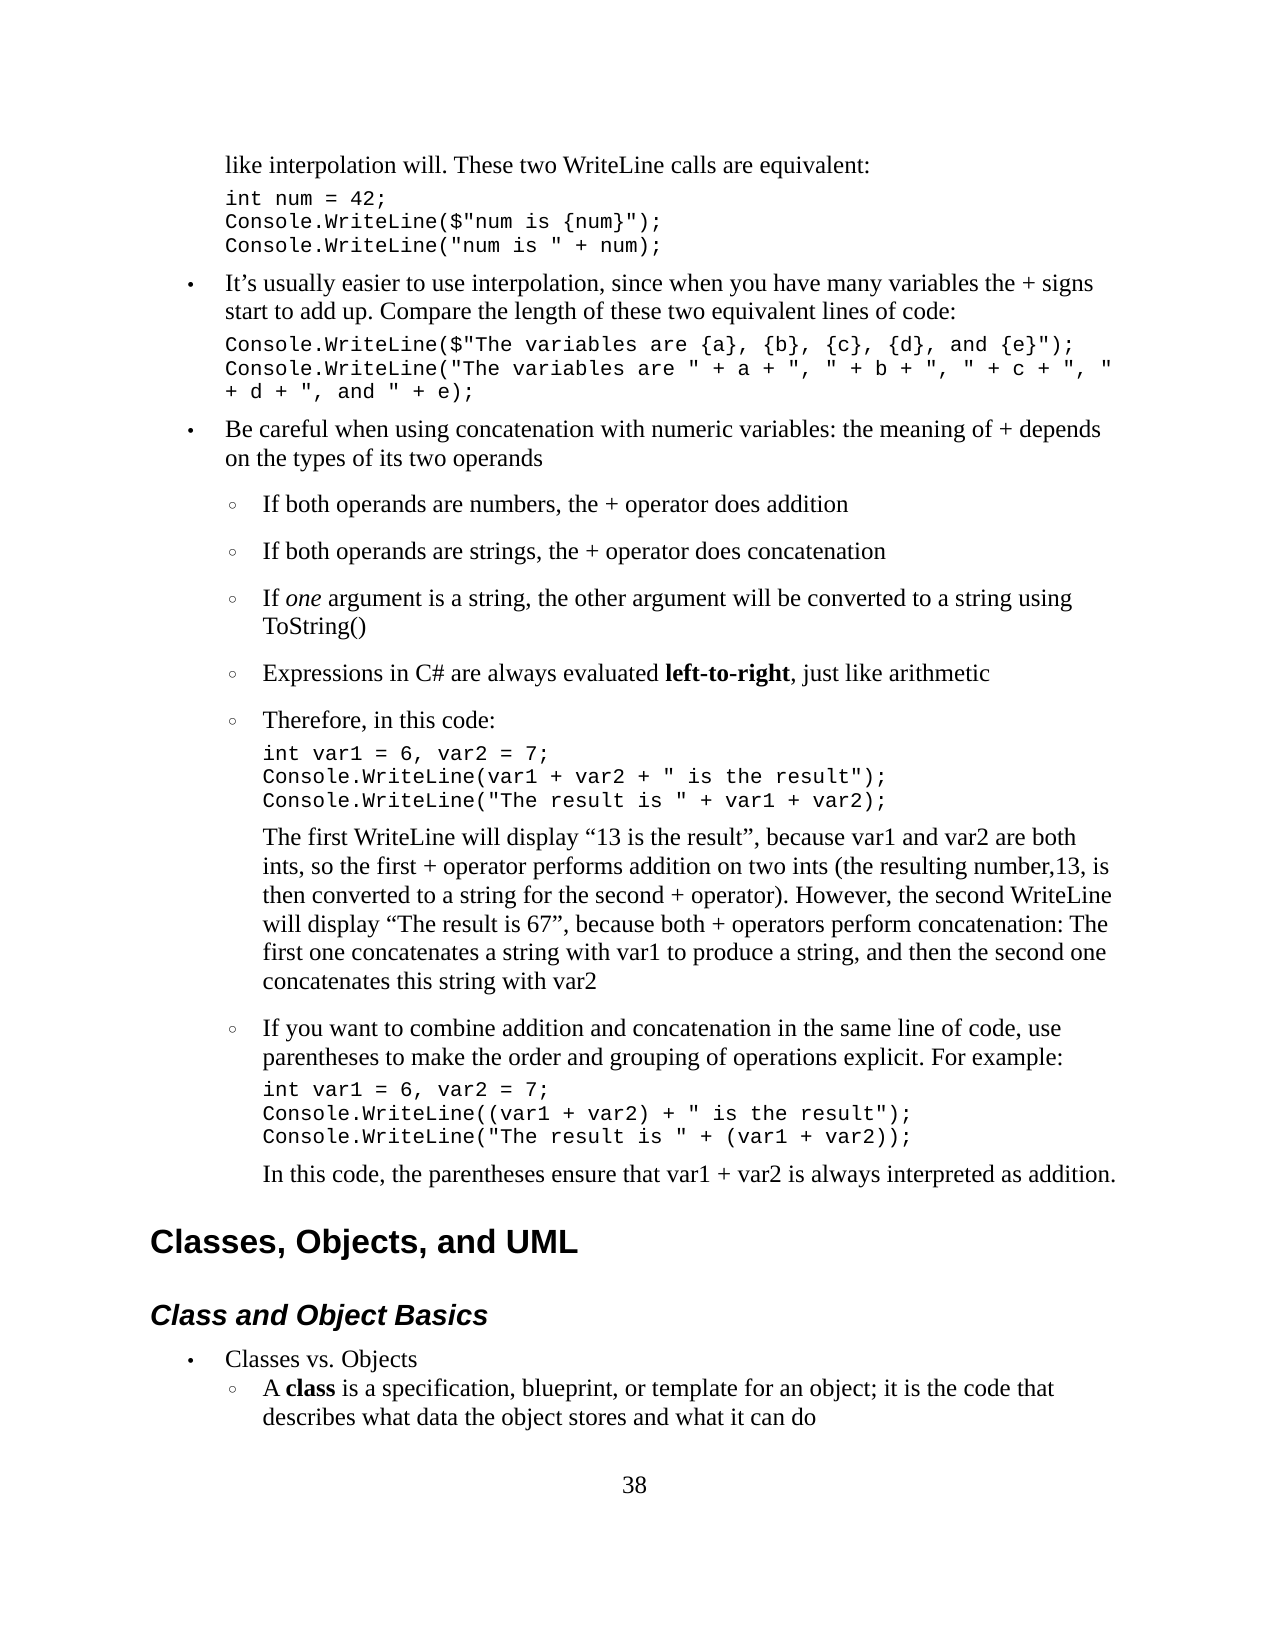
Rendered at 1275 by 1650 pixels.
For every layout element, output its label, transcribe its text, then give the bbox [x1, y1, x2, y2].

list It’s usually easier to use interpolation, since when you have many variables the + signs start to add up. Compare the length of these two equivalent lines of code: [187, 268, 1125, 325]
list Console.WriteLine((var1 + var2) + " is the result"); [225, 1103, 1125, 1127]
list In this code, the parentheses ensure that var1 + var2 is always interpreted as addition. [225, 1159, 1125, 1188]
list Console.WriteLine("The result is " + (var1 + var2)); [225, 1127, 1125, 1150]
list A class is a specification, blueprint, or template for an object; it is the code that describes what data the object stores and what it can do [225, 1373, 1125, 1430]
list int num = 42; [187, 188, 1125, 211]
list Expressions in C# are always evaluated left-to-right, just like arithmetic [225, 658, 1125, 687]
list Console.WriteLine("The variables are " + a + ", " + b + ", " + c + ", " + d + ", and " + e); [187, 358, 1125, 405]
list Therefore, in this code: [225, 705, 1125, 733]
subtitle Classes, Objects, and UML [150, 1222, 1125, 1261]
list Console.WriteLine("num is " + num); [187, 235, 1125, 259]
list The first WriteLine will display “13 is the result”, because var1 and var2 are both ints, so the first + operator performs addition on two ints (the resulting number,13, is then converted to a string for the second + operator). However, the second WriteLine will display “The result is 67”, because both + operators perform concatenation: The first one concatenates a string with var1 to produce a string, and then the second one concatenates this string with var2 [225, 822, 1125, 995]
list int var1 = 6, var2 = 7; [225, 742, 1125, 766]
list If one argument is a string, the other argument will be converted to a string using ToString() [225, 583, 1125, 640]
list Classes vs. Objects [187, 1344, 1125, 1373]
list Console.WriteLine($"num is {num}"); [187, 211, 1125, 235]
list Console.WriteLine(var1 + var2 + " is the result"); [225, 766, 1125, 790]
list Be careful when using concatenation with numeric variables: the meaning of + depends on the types of its two operands [187, 414, 1125, 471]
list int var1 = 6, var2 = 7; [225, 1079, 1125, 1103]
subtitle Class and Object Basics [150, 1298, 1125, 1332]
list like interpolation will. These two WriteLine calls are equivalent: [187, 150, 1125, 179]
list If both operands are strings, the + operator does concatenation [225, 536, 1125, 565]
list If you want to combine addition and concatenation in the same line of code, use parentheses to make the order and grouping of operations explicit. For example: [225, 1013, 1125, 1070]
list Console.WriteLine("The result is " + var1 + var2); [225, 790, 1125, 813]
list Console.WriteLine($"The variables are {a}, {b}, {c}, {d}, and {e}"); [187, 334, 1125, 358]
list If both operands are numbers, the + operator does addition [225, 489, 1125, 518]
